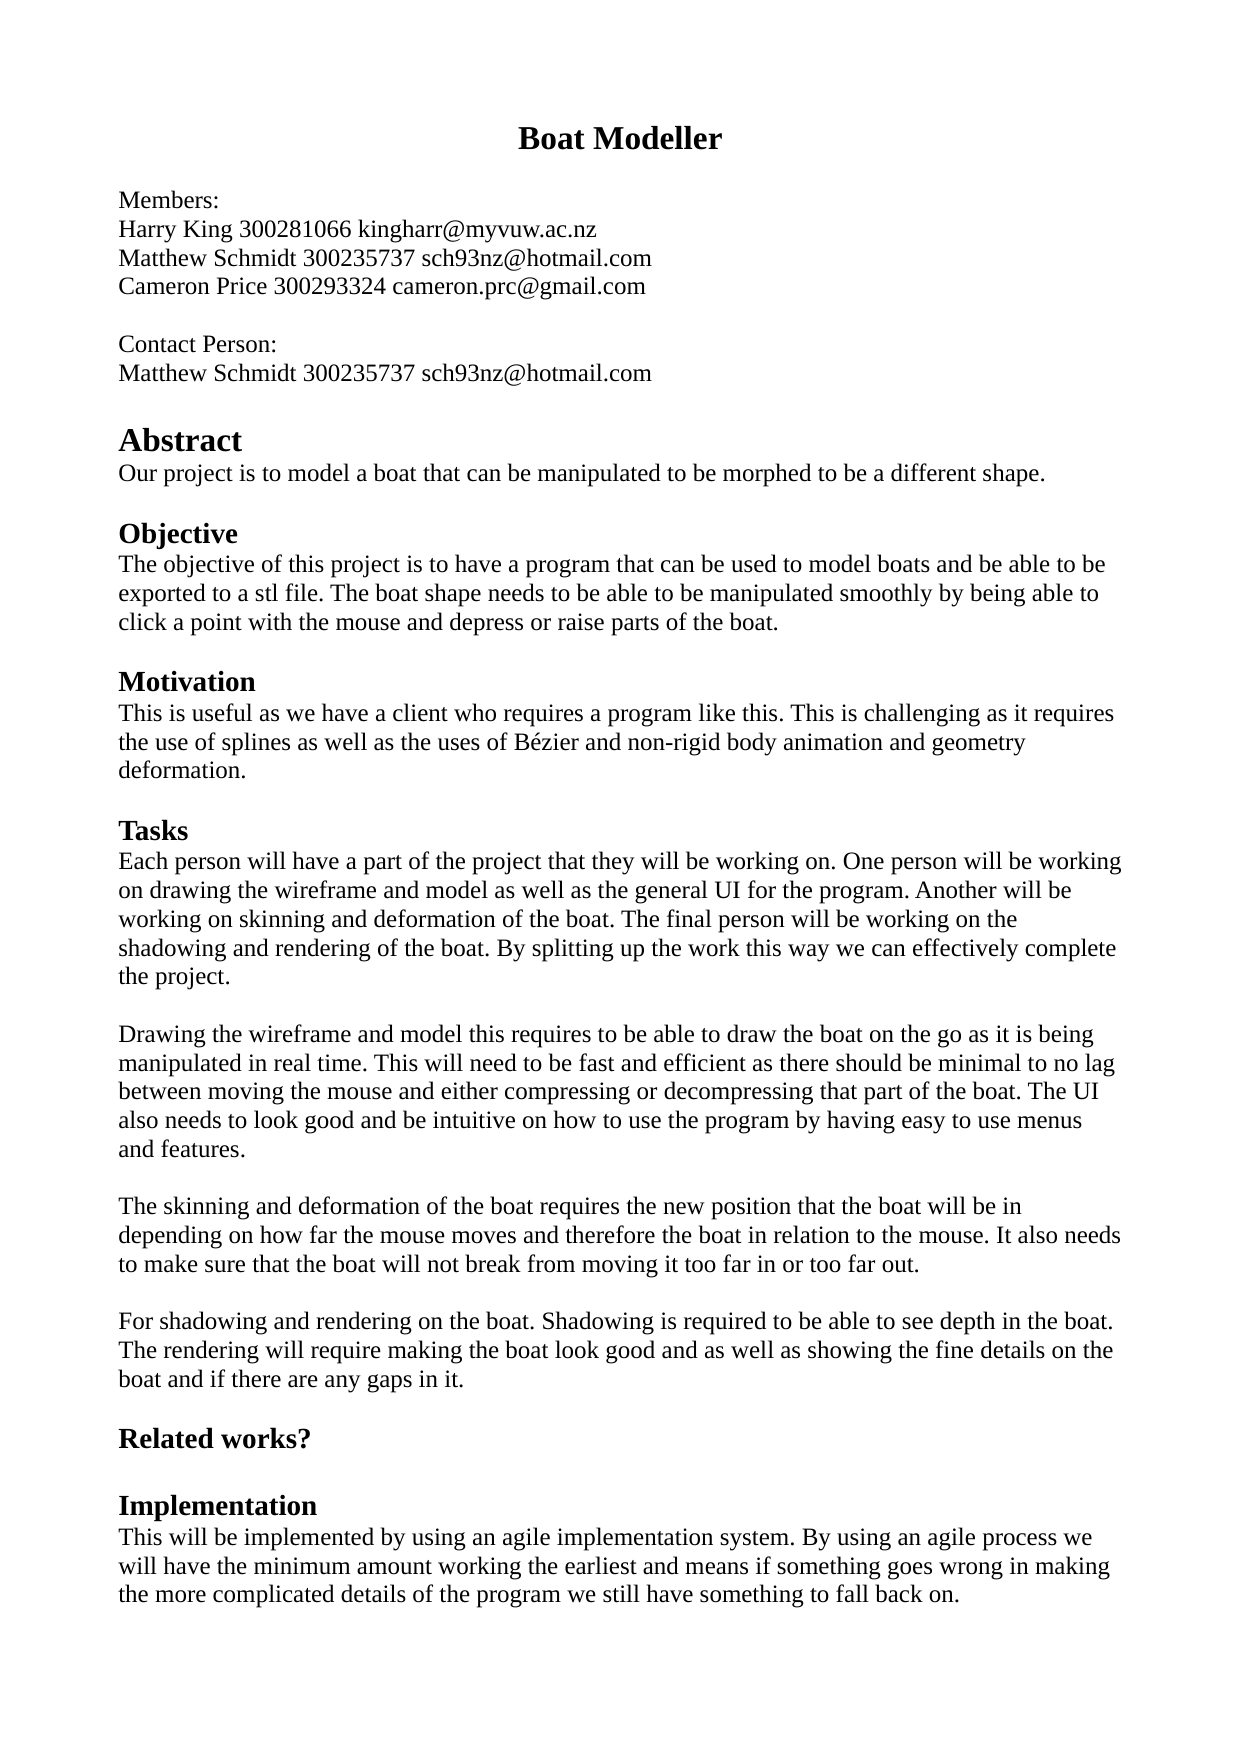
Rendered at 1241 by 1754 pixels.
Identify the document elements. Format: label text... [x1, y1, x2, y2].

text Matthew Schmidt 300235737 sch93nz@hotmail.com [118, 243, 1122, 271]
text Boat Modeller [118, 118, 1122, 156]
text Members: [118, 185, 1122, 214]
text The objective of this project is to have a program that can be used to model boats and be able to be exported to a stl file. The boat shape needs to be able to be manipulated smoothly by being able to click a point with the mouse and depress or raise parts of the boat. [118, 549, 1122, 636]
text The skinning and deformation of the boat requires the new position that the boat will be in depending on how far the mouse moves and therefore the boat in relation to the mouse. It also needs to make sure that the boat will not break from moving it too far in or too far out. [118, 1191, 1122, 1278]
text Matthew Schmidt 300235737 sch93nz@hotmail.com [118, 358, 1122, 386]
text Contact Person: [118, 329, 1122, 358]
text Related works? [118, 1421, 1122, 1455]
text Objective [118, 516, 1122, 549]
text Abstract [118, 420, 1122, 458]
text This is useful as we have a client who requires a program like this. This is challenging as it requires the use of splines as well as the uses of Bézier and non-rigid body animation and geometry deformation. [118, 698, 1122, 784]
text Drawing the wireframe and model this requires to be able to draw the boat on the go as it is being manipulated in real time. This will need to be fast and efficient as there should be minimal to no lag between moving the mouse and either compressing or decompressing that part of the boat. The UI also needs to look good and be intuitive on how to use the program by having easy to use menus and features. [118, 1019, 1122, 1163]
text Harry King 300281066 kingharr@myvuw.ac.nz [118, 214, 1122, 243]
text Motivation [118, 664, 1122, 698]
text This will be implemented by using an agile implementation system. By using an agile process we will have the minimum amount working the earliest and means if something goes wrong in making the more complicated details of the program we still have something to fall back on. [118, 1522, 1122, 1608]
text Tasks [118, 813, 1122, 846]
text Implementation [118, 1488, 1122, 1522]
text Our project is to model a boat that can be manipulated to be morphed to be a different shape. [118, 458, 1122, 487]
text For shadowing and rendering on the boat. Shadowing is required to be able to see depth in the boat. The rendering will require making the boat look good and as well as showing the fine details on the boat and if there are any gaps in it. [118, 1306, 1122, 1393]
text Each person will have a part of the project that they will be working on. One person will be working on drawing the wireframe and model as well as the general UI for the program. Another will be working on skinning and deformation of the boat. The final person will be working on the shadowing and rendering of the boat. By splitting up the work this way we can effectively complete the project. [118, 846, 1122, 990]
text Cameron Price 300293324 cameron.prc@gmail.com [118, 271, 1122, 300]
